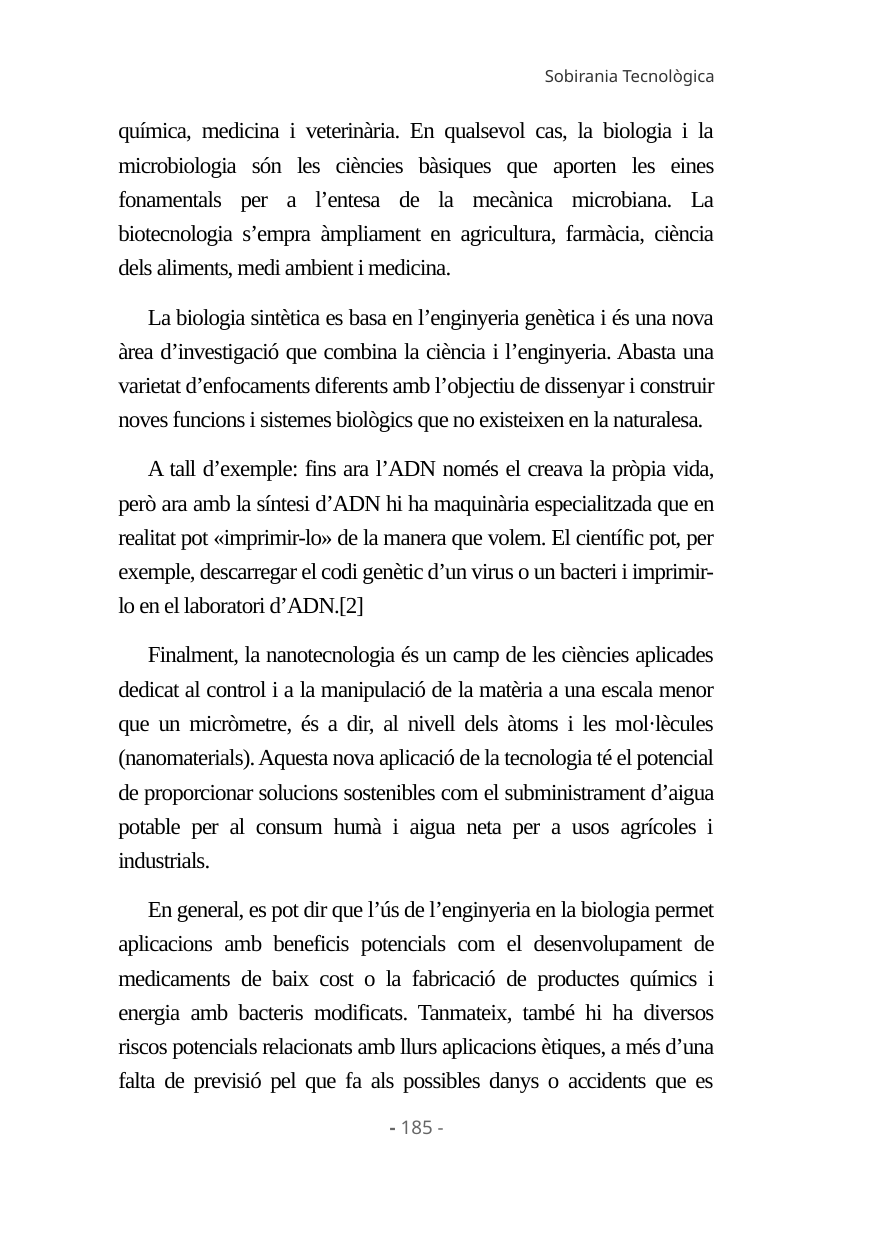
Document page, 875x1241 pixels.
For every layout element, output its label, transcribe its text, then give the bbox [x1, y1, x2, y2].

text química, medicina i veterinària. En qualsevol cas, la biologia i la microbiologia són les ciències bàsiques que aporten les eines fonamentals per a l’entesa de la mecànica microbiana. La biotecnologia s’empra àmpliament en agricultura, farmàcia, ciència dels aliments, medi ambient i medicina. [118, 111, 714, 283]
text En general, es pot dir que l’ús de l’enginyeria en la biologia permet aplicacions amb beneficis potencials com el desenvolupament de medicaments de baix cost o la fabricació de productes químics i energia amb bacteris modificats. Tanmateix, també hi ha diversos riscos potencials relacionats amb llurs aplicacions ètiques, a més d’una falta de previsió pel que fa als possibles danys o accidents que es [118, 890, 714, 1096]
text La biologia sintètica es basa en l’enginyeria genètica i és una nova àrea d’investigació que combina la ciència i l’enginyeria. Abasta una varietat d’enfocaments diferents amb l’objectiu de dissenyar i construir noves funcions i sistemes biològics que no existeixen en la naturalesa. [118, 297, 714, 434]
text Finalment, la nanotecnologia és un camp de les ciències aplicades dedicat al control i a la manipulació de la matèria a una escala menor que un micròmetre, és a dir, al nivell dels àtoms i les mol·lècules (nanomaterials). Aquesta nova aplicació de la tecnologia té el potencial de proporcionar solucions sostenibles com el subministrament d’aigua potable per al consum humà i aigua neta per a usos agrícoles i industrials. [118, 636, 714, 875]
text A tall d’exemple: fins ara l’ADN només el creava la pròpia vida, però ara amb la síntesi d’ADN hi ha maquinària especialitzada que en realitat pot «imprimir-lo» de la manera que volem. El científic pot, per exemple, descarregar el codi genètic d’un virus o un bacteri i imprimir-lo en el laboratori d’ADN.[2] [118, 449, 714, 621]
